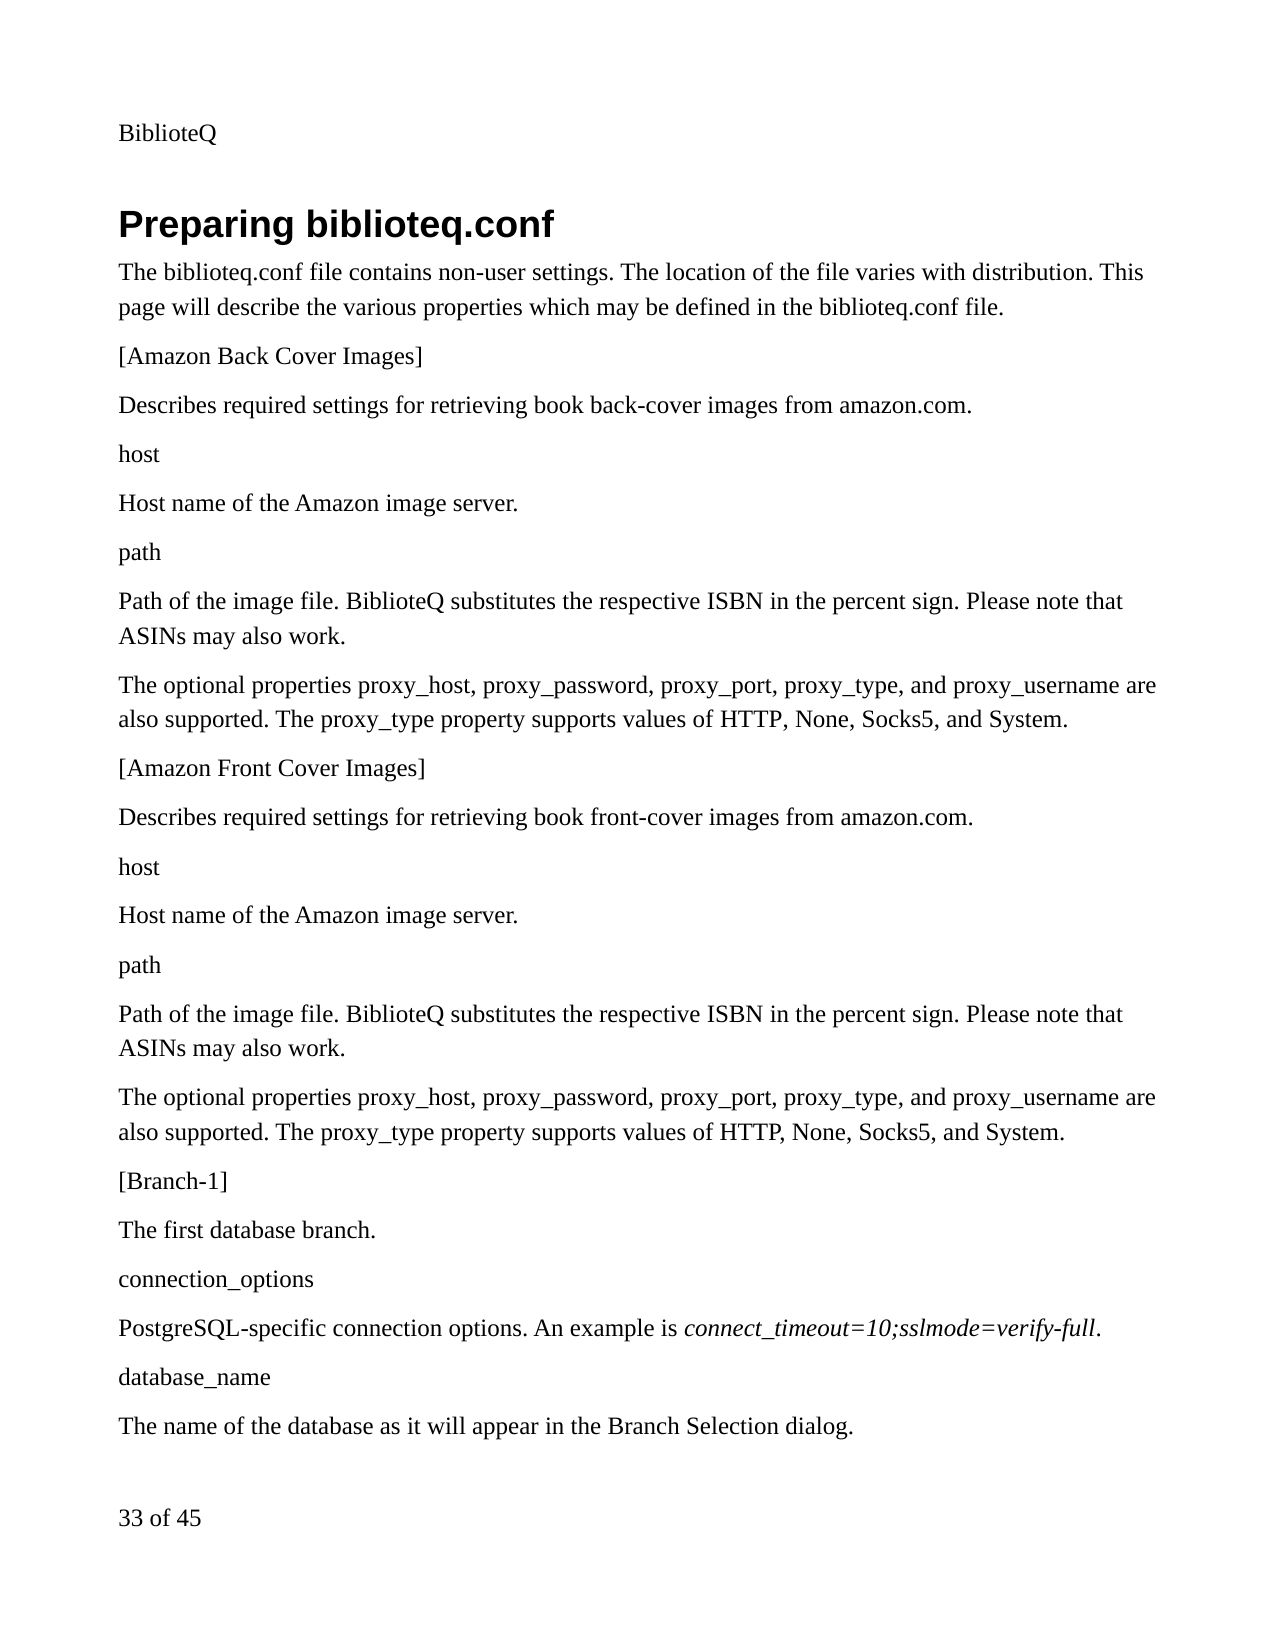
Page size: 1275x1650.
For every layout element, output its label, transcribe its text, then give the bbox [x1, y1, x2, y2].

text Host name of the Amazon image server. [118, 901, 1157, 929]
text Path of the image file. BiblioteQ substitutes the respective ISBN in the percent sign. Please note that ASINs may also work. [118, 586, 1157, 649]
text host [118, 439, 1157, 468]
text Describes required settings for retrieving book back-cover images from amazon.com. [118, 390, 1157, 419]
text PostgreSQL-specific connection options. An example is connect_timeout=10;sslmode=verify-full. [118, 1313, 1157, 1342]
text The first database branch. [118, 1215, 1157, 1244]
text [Branch-1] [118, 1166, 1157, 1194]
text Host name of the Amazon image server. [118, 488, 1157, 517]
text host [118, 852, 1157, 880]
text The optional properties proxy_host, proxy_password, proxy_port, proxy_type, and proxy_username are also supported. The proxy_type property supports values of HTTP, None, Socks5, and System. [118, 670, 1157, 733]
text Describes required settings for retrieving book front-cover images from amazon.com. [118, 802, 1157, 831]
text path [118, 950, 1157, 978]
text path [118, 537, 1157, 566]
text The optional properties proxy_host, proxy_password, proxy_port, proxy_type, and proxy_username are also supported. The proxy_type property supports values of HTTP, None, Socks5, and System. [118, 1082, 1157, 1146]
text [Amazon Front Cover Images] [118, 753, 1157, 782]
text [Amazon Back Cover Images] [118, 341, 1157, 370]
text The biblioteq.conf file contains non-user settings. The location of the file varies with distribution. This page will describe the various properties which may be defined in the biblioteq.conf file. [118, 257, 1157, 321]
subtitle Preparing biblioteq.conf [118, 201, 1157, 245]
text connection_options [118, 1264, 1157, 1293]
text The name of the database as it will appear in the Branch Selection dialog. [118, 1411, 1157, 1440]
text database_name [118, 1362, 1157, 1391]
text Path of the image file. BiblioteQ substitutes the respective ISBN in the percent sign. Please note that ASINs may also work. [118, 999, 1157, 1062]
